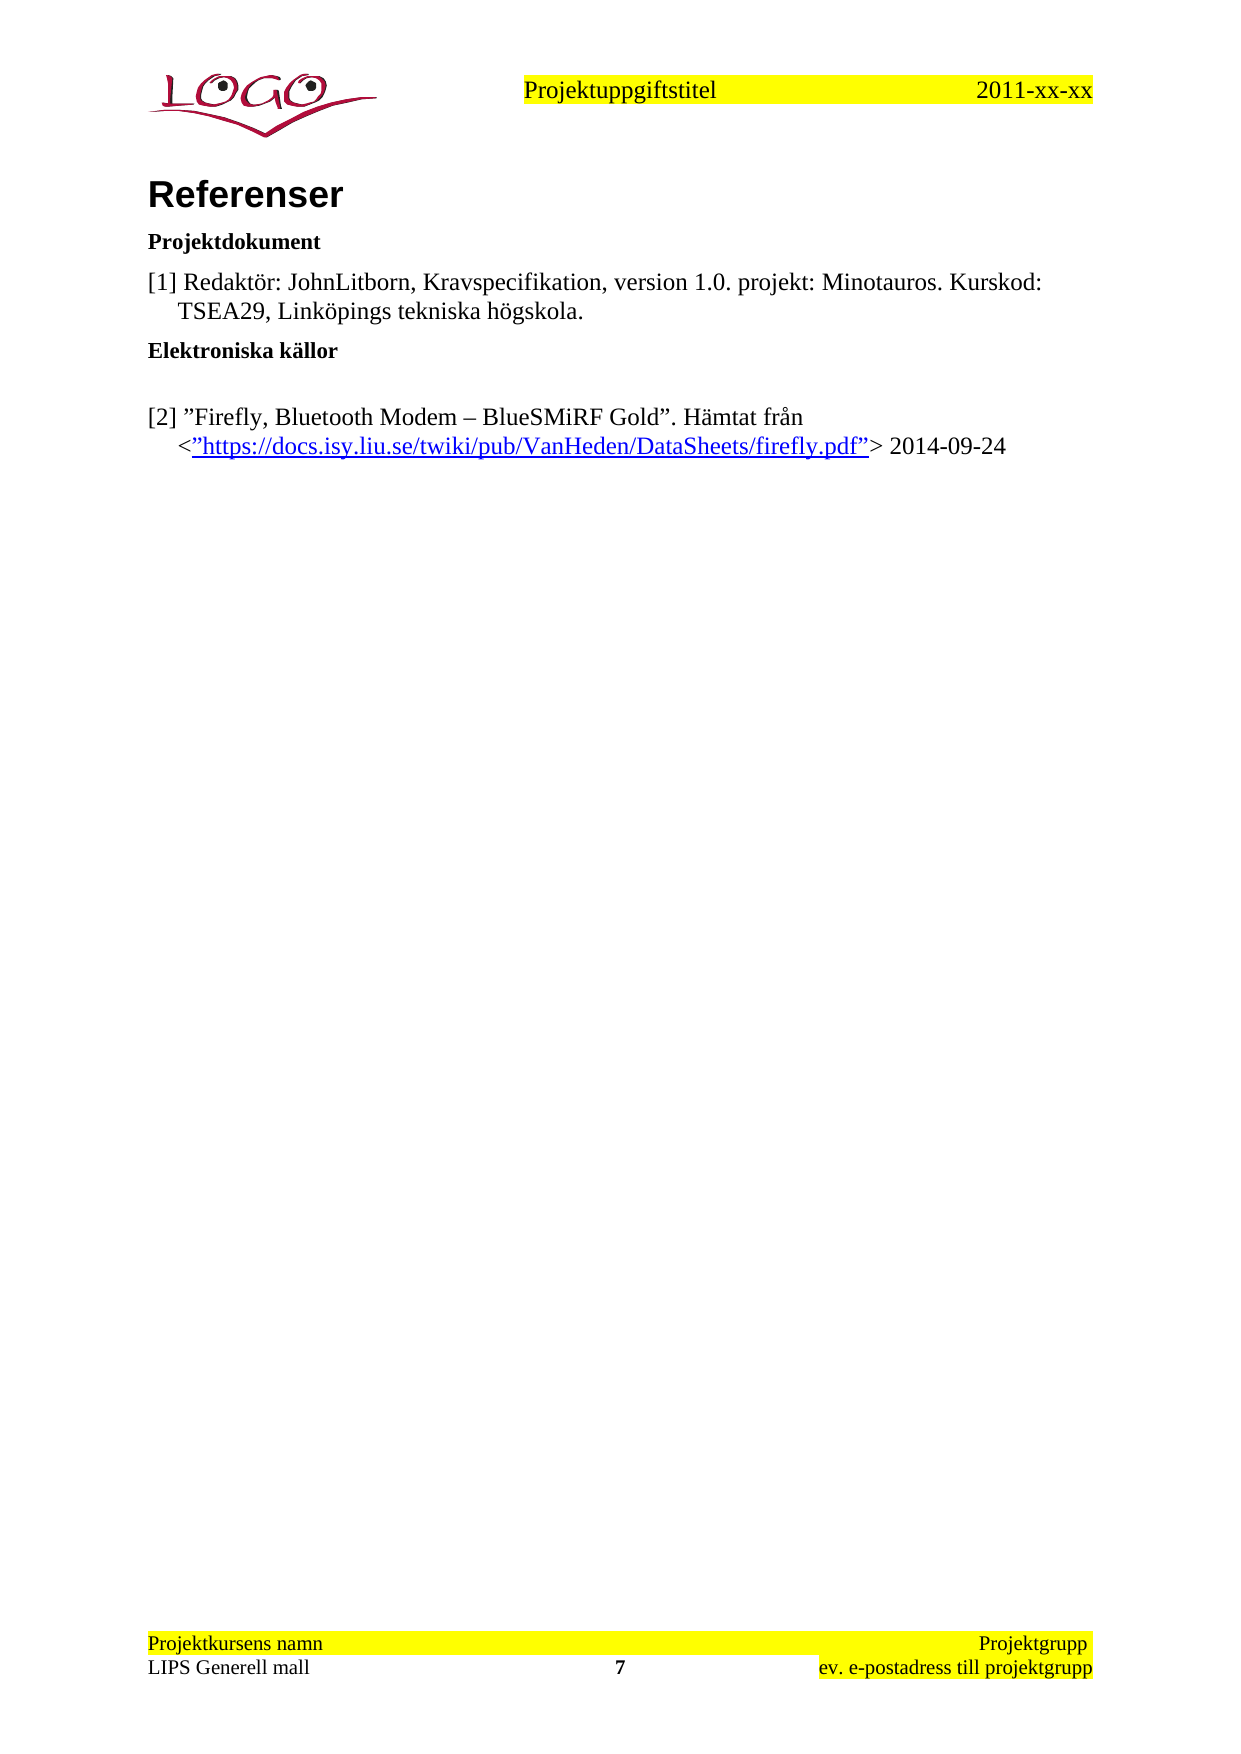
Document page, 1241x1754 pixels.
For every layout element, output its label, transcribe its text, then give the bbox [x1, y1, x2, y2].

text Referenser [148, 173, 1092, 216]
text [2] ”Firefly, Bluetooth Modem – BlueSMiRF Gold”. Hämtat från <”https://docs.isy.liu.se/twiki/pub/VanHeden/DataSheets/firefly.pdf”> 2014-09-24 [148, 402, 1092, 460]
text Projektdokument [148, 228, 1092, 255]
text Elektroniska källor [148, 337, 1092, 390]
list [1] Redaktör: JohnLitborn, Kravspecifikation, version 1.0. projekt: Minotauros. Kurskod: TSEA29, Linköpings tekniska högskola. [148, 267, 1092, 325]
